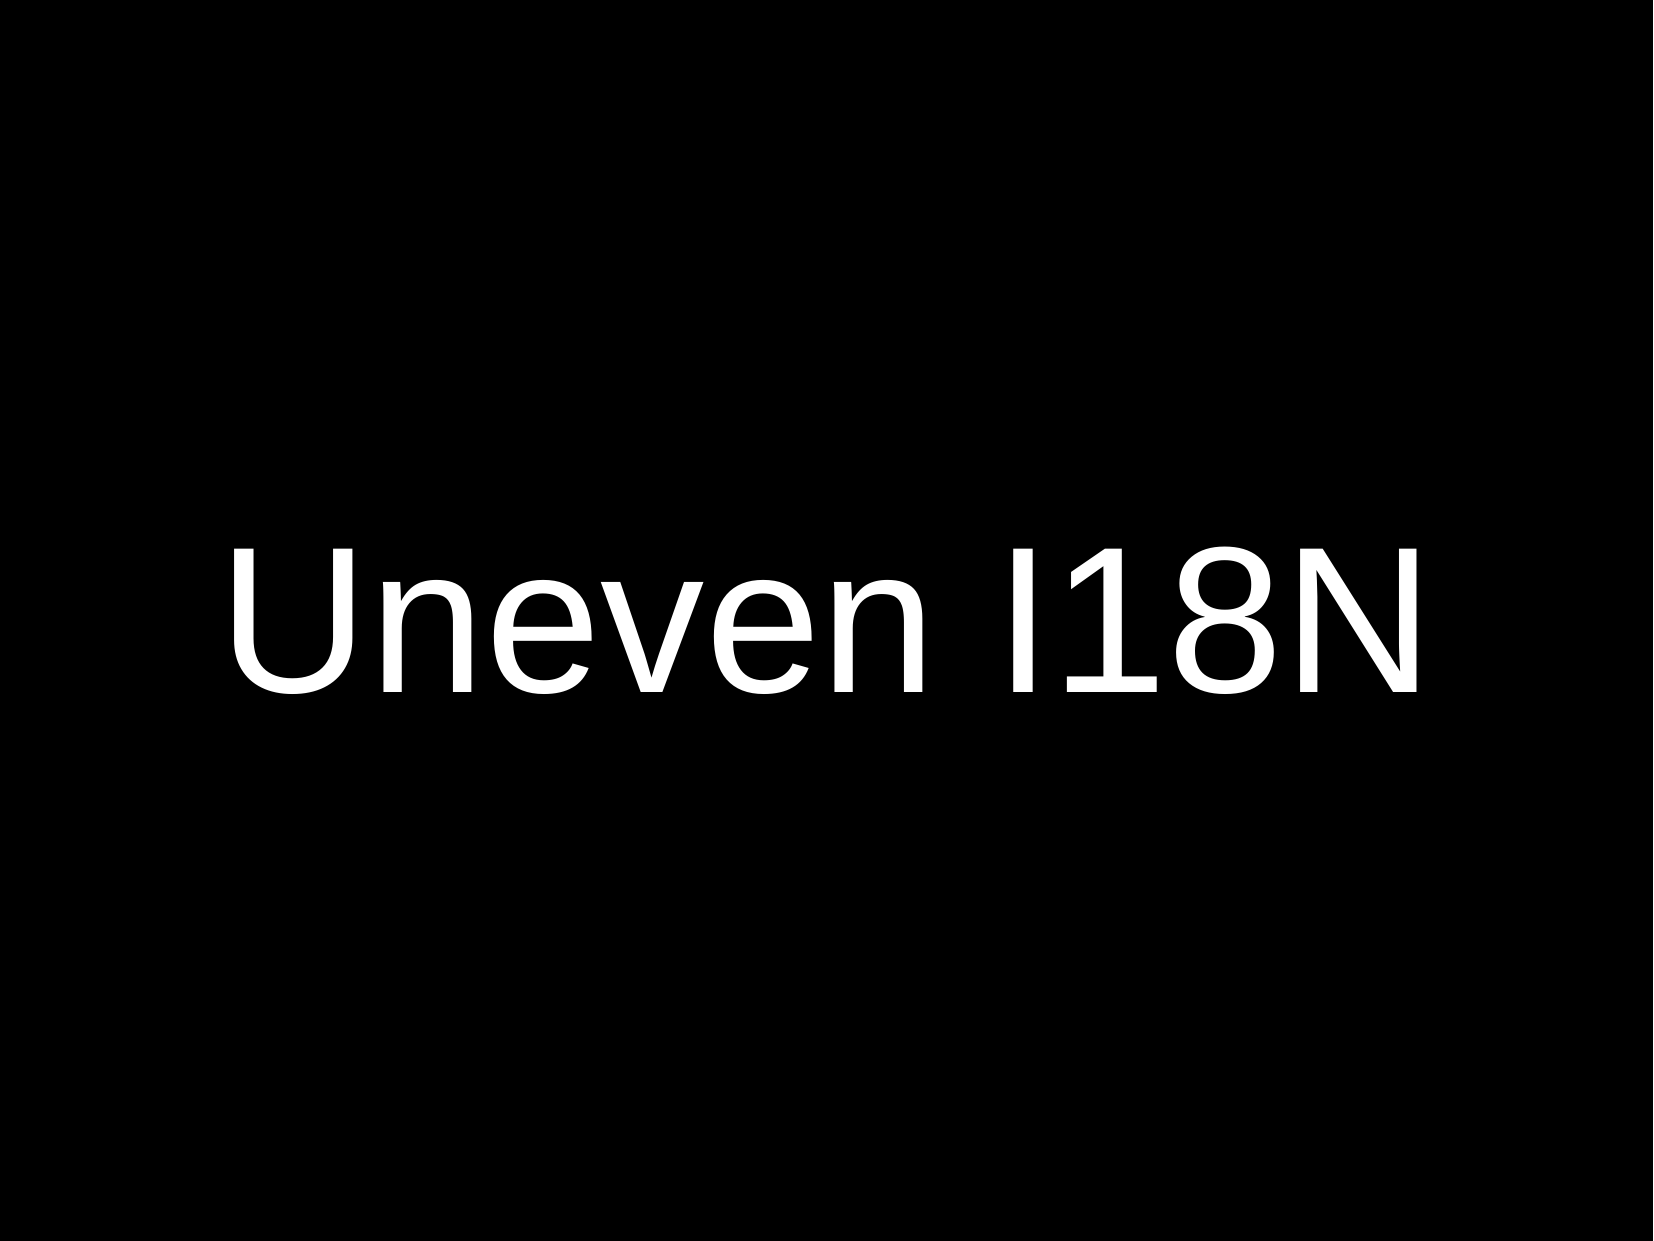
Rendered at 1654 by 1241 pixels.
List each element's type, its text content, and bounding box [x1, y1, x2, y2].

title Uneven I18N [82, 101, 1571, 1140]
